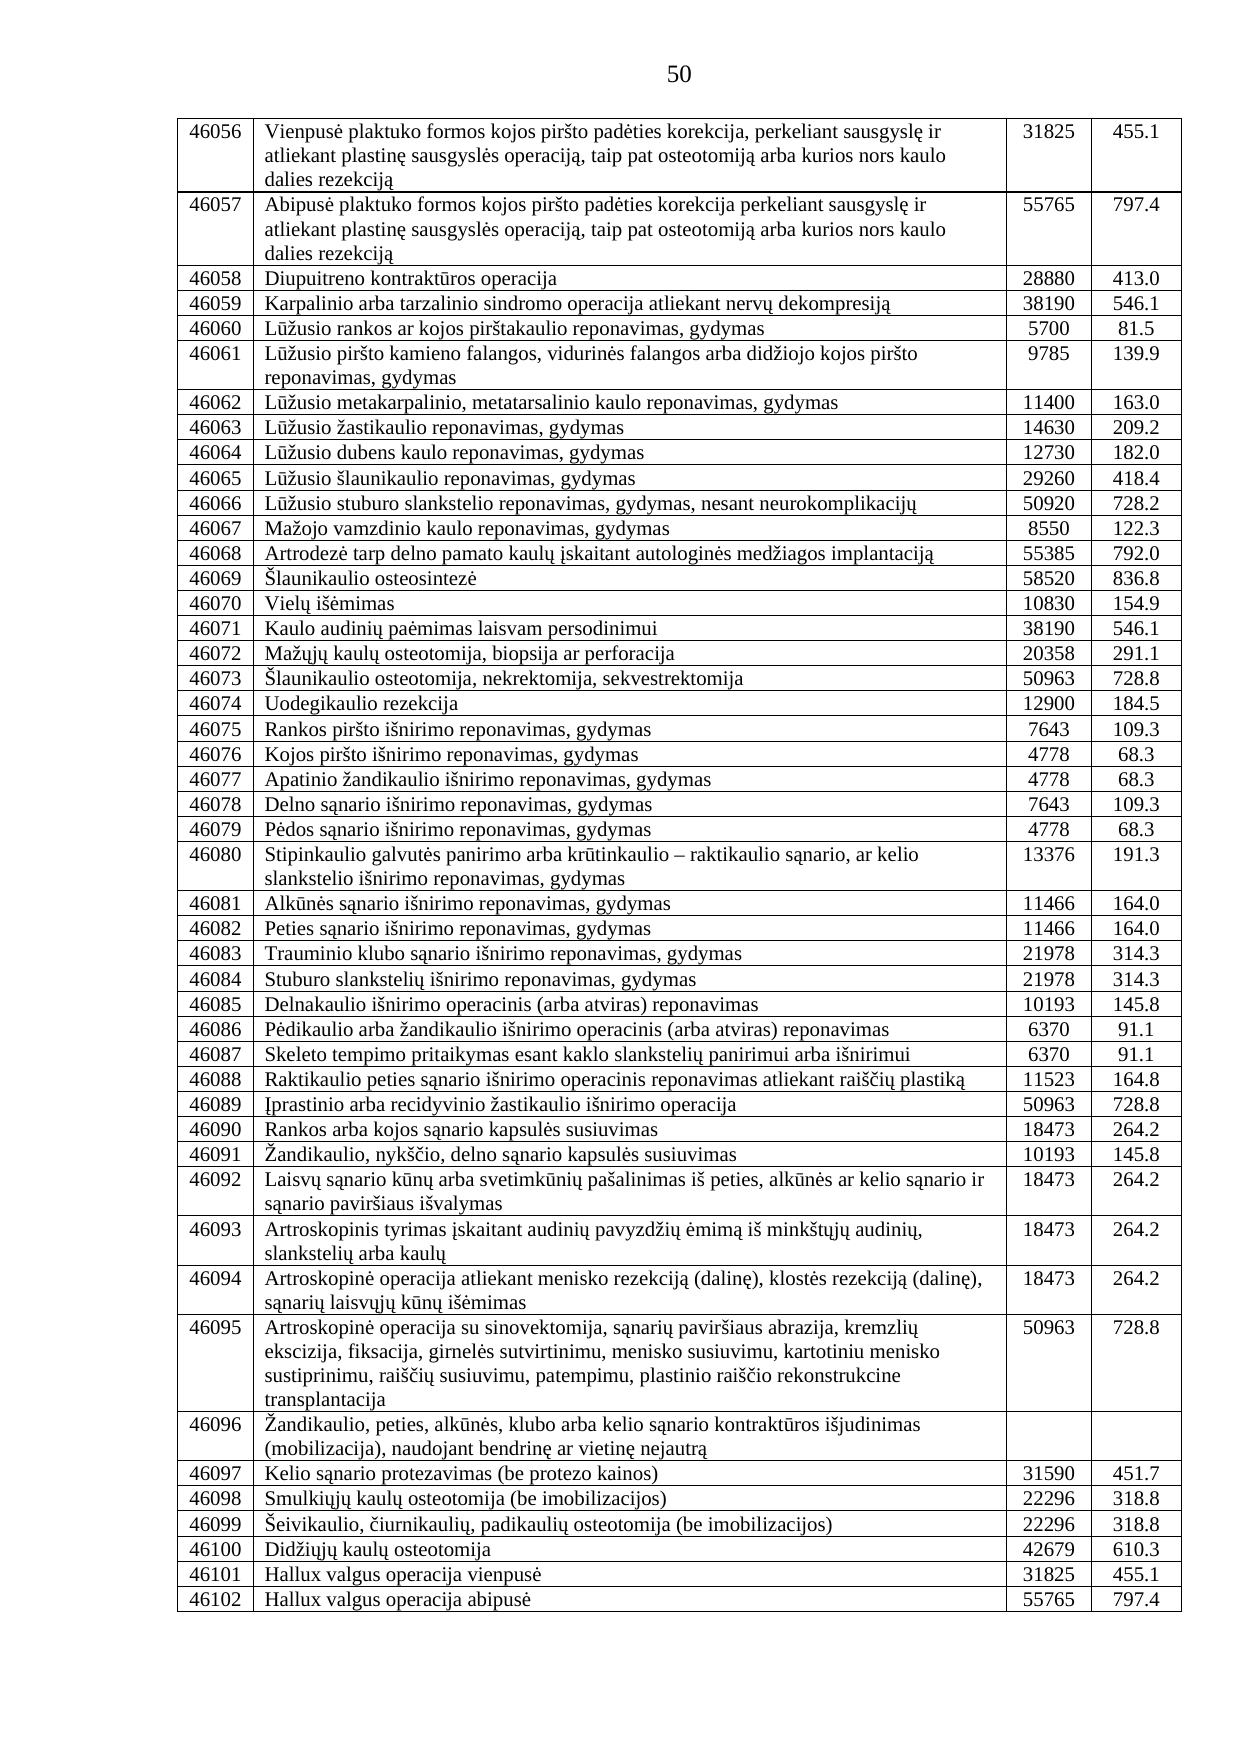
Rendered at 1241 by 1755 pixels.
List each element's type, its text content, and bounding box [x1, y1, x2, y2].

table_cell 46091 [178, 1142, 253, 1166]
table_cell 46075 [178, 716, 253, 741]
table_cell 11466 [1007, 916, 1091, 940]
table_cell 291.1 [1092, 641, 1181, 665]
table_cell 139.9 [1092, 341, 1181, 389]
table_cell 46076 [178, 742, 253, 766]
table_cell 46069 [178, 566, 253, 590]
table_cell 546.1 [1092, 616, 1181, 640]
table_cell 46078 [178, 792, 253, 816]
table_cell 18473 [1007, 1167, 1091, 1215]
table_cell 46058 [178, 266, 253, 290]
table_cell [1007, 1412, 1091, 1460]
table_cell 46068 [178, 541, 253, 565]
table_cell 46064 [178, 440, 253, 464]
table_cell Žandikaulio, nykščio, delno sąnario kapsulės susiuvimas [254, 1142, 1006, 1166]
table_cell 31825 [1007, 119, 1091, 191]
table_cell 11466 [1007, 891, 1091, 915]
table_cell 164.0 [1092, 916, 1181, 940]
table_cell 58520 [1007, 566, 1091, 590]
table_cell Laisvų sąnario kūnų arba svetimkūnių pašalinimas iš peties, alkūnės ar kelio sąnario ir sąnario paviršiaus išvalymas [254, 1167, 1006, 1215]
table_cell 46060 [178, 316, 253, 340]
table_cell 109.3 [1092, 716, 1181, 741]
table_cell Hallux valgus operacija vienpusė [254, 1562, 1006, 1586]
table_cell 20358 [1007, 641, 1091, 665]
table_cell 22296 [1007, 1511, 1091, 1536]
table_cell 68.3 [1092, 742, 1181, 766]
table_cell Trauminio klubo sąnario išnirimo reponavimas, gydymas [254, 941, 1006, 965]
table_cell 728.8 [1092, 666, 1181, 690]
table_cell Hallux valgus operacija abipusė [254, 1587, 1006, 1611]
table_cell 10193 [1007, 1142, 1091, 1166]
table_cell 122.3 [1092, 516, 1181, 540]
table_cell 29260 [1007, 465, 1091, 489]
table_cell Raktikaulio peties sąnario išnirimo operacinis reponavimas atliekant raiščių plastiką [254, 1067, 1006, 1091]
table_cell Abipusė plaktuko formos kojos piršto padėties korekcija perkeliant sausgyslę ir atliekant plastinę sausgyslės operaciją, taip pat osteotomiją arba kurios nors kaulo dalies rezekciją [254, 193, 1006, 264]
table_cell 209.2 [1092, 415, 1181, 439]
table_cell 264.2 [1092, 1216, 1181, 1264]
table_cell 46100 [178, 1537, 253, 1561]
table_cell 46066 [178, 491, 253, 514]
table_cell 14630 [1007, 415, 1091, 439]
table_cell 46094 [178, 1266, 253, 1314]
table_cell 145.8 [1092, 1142, 1181, 1166]
table_cell Lūžusio dubens kaulo reponavimas, gydymas [254, 440, 1006, 464]
table_cell 50963 [1007, 1092, 1091, 1116]
table_cell Mažojo vamzdinio kaulo reponavimas, gydymas [254, 516, 1006, 540]
table_cell 18473 [1007, 1266, 1091, 1314]
table_cell 18473 [1007, 1216, 1091, 1264]
table_cell Artroskopinė operacija atliekant menisko rezekciją (dalinę), klostės rezekciją (dalinę), sąnarių laisvųjų kūnų išėmimas [254, 1266, 1006, 1314]
table_cell 792.0 [1092, 541, 1181, 565]
table_cell Apatinio žandikaulio išnirimo reponavimas, gydymas [254, 767, 1006, 791]
table_cell 318.8 [1092, 1511, 1181, 1536]
table_cell Pėdos sąnario išnirimo reponavimas, gydymas [254, 817, 1006, 841]
table_cell 81.5 [1092, 316, 1181, 340]
table_cell 46067 [178, 516, 253, 540]
table_cell 46059 [178, 291, 253, 315]
table_cell 46096 [178, 1412, 253, 1460]
table_cell 546.1 [1092, 291, 1181, 315]
table_cell 154.9 [1092, 591, 1181, 615]
table_cell 22296 [1007, 1486, 1091, 1510]
table_cell 42679 [1007, 1537, 1091, 1561]
table_cell 31825 [1007, 1562, 1091, 1586]
table_cell 46063 [178, 415, 253, 439]
table_cell 46088 [178, 1067, 253, 1091]
table_cell 28880 [1007, 266, 1091, 290]
table_cell 8550 [1007, 516, 1091, 540]
table_cell 46074 [178, 691, 253, 715]
table_cell Vielų išėmimas [254, 591, 1006, 615]
table_cell Šeivikaulio, čiurnikaulių, padikaulių osteotomija (be imobilizacijos) [254, 1511, 1006, 1536]
table_cell 11400 [1007, 390, 1091, 414]
table_cell Rankos arba kojos sąnario kapsulės susiuvimas [254, 1117, 1006, 1141]
table_cell Kojos piršto išnirimo reponavimas, gydymas [254, 742, 1006, 766]
table_cell 46099 [178, 1511, 253, 1536]
table_cell 18473 [1007, 1117, 1091, 1141]
table_cell 46084 [178, 966, 253, 991]
table_cell 184.5 [1092, 691, 1181, 715]
table_cell 46057 [178, 193, 253, 264]
table_cell Įprastinio arba recidyvinio žastikaulio išnirimo operacija [254, 1092, 1006, 1116]
table_cell 91.1 [1092, 1017, 1181, 1041]
table_cell 31590 [1007, 1461, 1091, 1485]
table_cell 50920 [1007, 491, 1091, 514]
table_cell 836.8 [1092, 566, 1181, 590]
table_cell 46080 [178, 842, 253, 890]
table_cell 46081 [178, 891, 253, 915]
table_cell 46092 [178, 1167, 253, 1215]
table_cell Pėdikaulio arba žandikaulio išnirimo operacinis (arba atviras) reponavimas [254, 1017, 1006, 1041]
table_cell 728.8 [1092, 1092, 1181, 1116]
table_cell Rankos piršto išnirimo reponavimas, gydymas [254, 716, 1006, 741]
table_cell 46083 [178, 941, 253, 965]
table_cell 46061 [178, 341, 253, 389]
table_cell 318.8 [1092, 1486, 1181, 1510]
table_cell 46087 [178, 1042, 253, 1066]
table_cell Lūžusio rankos ar kojos pirštakaulio reponavimas, gydymas [254, 316, 1006, 340]
table_cell 4778 [1007, 742, 1091, 766]
table_cell 55765 [1007, 193, 1091, 264]
table_cell 314.3 [1092, 966, 1181, 991]
table_cell Šlaunikaulio osteosintezė [254, 566, 1006, 590]
table_cell Vienpusė plaktuko formos kojos piršto padėties korekcija, perkeliant sausgyslę ir atliekant plastinę sausgyslės operaciją, taip pat osteotomiją arba kurios nors kaulo dalies rezekciją [254, 119, 1006, 191]
table_cell Lūžusio piršto kamieno falangos, vidurinės falangos arba didžiojo kojos piršto reponavimas, gydymas [254, 341, 1006, 389]
table_cell [1092, 1412, 1181, 1460]
table_cell Delnakaulio išnirimo operacinis (arba atviras) reponavimas [254, 992, 1006, 1016]
table_cell Alkūnės sąnario išnirimo reponavimas, gydymas [254, 891, 1006, 915]
table_cell 46089 [178, 1092, 253, 1116]
table_cell 21978 [1007, 941, 1091, 965]
table_cell 7643 [1007, 716, 1091, 741]
table_cell 46071 [178, 616, 253, 640]
table_cell 68.3 [1092, 767, 1181, 791]
table_cell 191.3 [1092, 842, 1181, 890]
table_cell 164.8 [1092, 1067, 1181, 1091]
table_cell 314.3 [1092, 941, 1181, 965]
table_cell Skeleto tempimo pritaikymas esant kaklo slankstelių panirimui arba išnirimui [254, 1042, 1006, 1066]
table_cell Šlaunikaulio osteotomija, nekrektomija, sekvestrektomija [254, 666, 1006, 690]
table_cell 728.8 [1092, 1315, 1181, 1411]
table_cell Artroskopinis tyrimas įskaitant audinių pavyzdžių ėmimą iš minkštųjų audinių, slankstelių arba kaulų [254, 1216, 1006, 1264]
table_cell 13376 [1007, 842, 1091, 890]
table_cell 11523 [1007, 1067, 1091, 1091]
table_cell 455.1 [1092, 119, 1181, 191]
table_cell Artroskopinė operacija su sinovektomija, sąnarių paviršiaus abrazija, kremzlių ekscizija, fiksacija, girnelės sutvirtinimu, menisko susiuvimu, kartotiniu menisko sustiprinimu, raiščių susiuvimu, patempimu, plastinio raiščio rekonstrukcine transplantacija [254, 1315, 1006, 1411]
table_cell 6370 [1007, 1017, 1091, 1041]
table_cell 68.3 [1092, 817, 1181, 841]
table_cell 164.0 [1092, 891, 1181, 915]
table_cell 451.7 [1092, 1461, 1181, 1485]
table_cell Artrodezė tarp delno pamato kaulų įskaitant autologinės medžiagos implantaciją [254, 541, 1006, 565]
table_cell 797.4 [1092, 1587, 1181, 1611]
table_cell Lūžusio žastikaulio reponavimas, gydymas [254, 415, 1006, 439]
table_cell Smulkiųjų kaulų osteotomija (be imobilizacijos) [254, 1486, 1006, 1510]
table_cell 50963 [1007, 1315, 1091, 1411]
table_cell 728.2 [1092, 491, 1181, 514]
table_cell 163.0 [1092, 390, 1181, 414]
table_cell 10193 [1007, 992, 1091, 1016]
table_cell 46102 [178, 1587, 253, 1611]
table_cell 91.1 [1092, 1042, 1181, 1066]
table_cell 145.8 [1092, 992, 1181, 1016]
table_cell 7643 [1007, 792, 1091, 816]
table_cell 46093 [178, 1216, 253, 1264]
table_cell Diupuitreno kontraktūros operacija [254, 266, 1006, 290]
table_cell Stipinkaulio galvutės panirimo arba krūtinkaulio – raktikaulio sąnario, ar kelio slankstelio išnirimo reponavimas, gydymas [254, 842, 1006, 890]
table_cell 46077 [178, 767, 253, 791]
table_cell 6370 [1007, 1042, 1091, 1066]
table_cell 109.3 [1092, 792, 1181, 816]
table_cell Žandikaulio, peties, alkūnės, klubo arba kelio sąnario kontraktūros išjudinimas (mobilizacija), naudojant bendrinę ar vietinę nejautrą [254, 1412, 1006, 1460]
table_cell 46070 [178, 591, 253, 615]
table_cell 5700 [1007, 316, 1091, 340]
table_cell Peties sąnario išnirimo reponavimas, gydymas [254, 916, 1006, 940]
table_cell 55385 [1007, 541, 1091, 565]
table_cell 46082 [178, 916, 253, 940]
table_cell 50963 [1007, 666, 1091, 690]
table_cell Stuburo slankstelių išnirimo reponavimas, gydymas [254, 966, 1006, 991]
table_cell Lūžusio metakarpalinio, metatarsalinio kaulo reponavimas, gydymas [254, 390, 1006, 414]
table_cell 46086 [178, 1017, 253, 1041]
table_cell 21978 [1007, 966, 1091, 991]
table_cell Karpalinio arba tarzalinio sindromo operacija atliekant nervų dekompresiją [254, 291, 1006, 315]
table_cell 4778 [1007, 767, 1091, 791]
table_cell 55765 [1007, 1587, 1091, 1611]
table_cell 46073 [178, 666, 253, 690]
table_cell 264.2 [1092, 1266, 1181, 1314]
table_cell 797.4 [1092, 193, 1181, 264]
table_cell Didžiųjų kaulų osteotomija [254, 1537, 1006, 1561]
table_cell Mažųjų kaulų osteotomija, biopsija ar perforacija [254, 641, 1006, 665]
table_cell 46098 [178, 1486, 253, 1510]
table_cell 46065 [178, 465, 253, 489]
table_cell 9785 [1007, 341, 1091, 389]
table_cell 10830 [1007, 591, 1091, 615]
table_cell Delno sąnario išnirimo reponavimas, gydymas [254, 792, 1006, 816]
table_cell 4778 [1007, 817, 1091, 841]
table_cell 38190 [1007, 291, 1091, 315]
table_cell 610.3 [1092, 1537, 1181, 1561]
table_cell 46090 [178, 1117, 253, 1141]
table_cell 46097 [178, 1461, 253, 1485]
table_cell 46095 [178, 1315, 253, 1411]
table_cell Uodegikaulio rezekcija [254, 691, 1006, 715]
table_cell Lūžusio šlaunikaulio reponavimas, gydymas [254, 465, 1006, 489]
table_cell 182.0 [1092, 440, 1181, 464]
table_cell 46072 [178, 641, 253, 665]
table_cell 12900 [1007, 691, 1091, 715]
table_cell 46062 [178, 390, 253, 414]
table_cell 38190 [1007, 616, 1091, 640]
table_cell 46079 [178, 817, 253, 841]
table_cell Kelio sąnario protezavimas (be protezo kainos) [254, 1461, 1006, 1485]
table_cell 264.2 [1092, 1117, 1181, 1141]
table_cell 418.4 [1092, 465, 1181, 489]
table_cell Kaulo audinių paėmimas laisvam persodinimui [254, 616, 1006, 640]
table_cell Lūžusio stuburo slankstelio reponavimas, gydymas, nesant neurokomplikacijų [254, 491, 1006, 514]
table_cell 46101 [178, 1562, 253, 1586]
table_cell 12730 [1007, 440, 1091, 464]
table_cell 264.2 [1092, 1167, 1181, 1215]
table_cell 413.0 [1092, 266, 1181, 290]
table_cell 46085 [178, 992, 253, 1016]
table_cell 455.1 [1092, 1562, 1181, 1586]
table_cell 46056 [178, 119, 253, 191]
